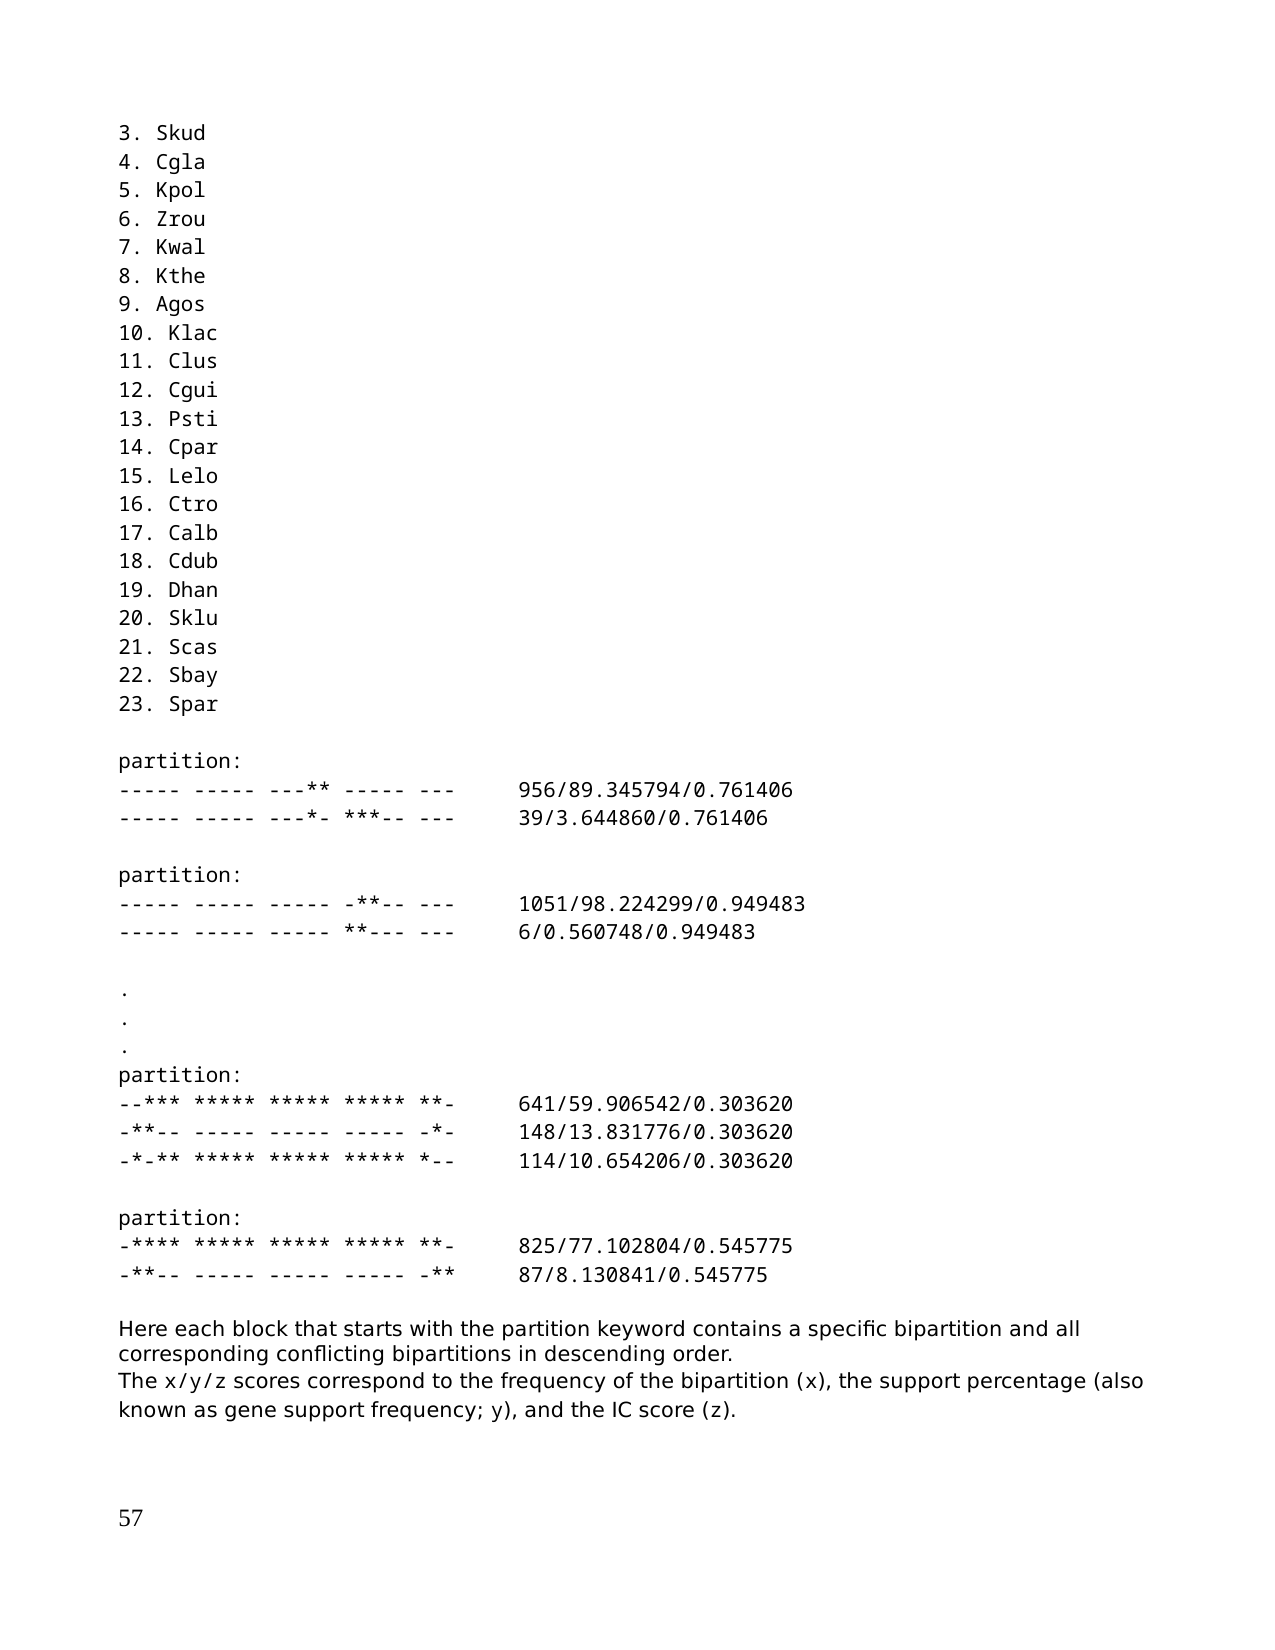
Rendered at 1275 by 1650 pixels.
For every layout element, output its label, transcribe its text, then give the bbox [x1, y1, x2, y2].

text 13. Psti [118, 403, 1157, 432]
text 12. Cgui [118, 375, 1157, 403]
text . [118, 1003, 1157, 1031]
text ----- ----- ---*- ***-- --- 39/3.644860/0.761406 [118, 803, 1157, 832]
text 11. Clus [118, 346, 1157, 375]
text 6. Zrou [118, 204, 1157, 232]
text ----- ----- ----- **--- --- 6/0.560748/0.949483 [118, 917, 1157, 946]
text --*** ***** ***** ***** **- 641/59.906542/0.303620 [118, 1088, 1157, 1117]
text 16. Ctro [118, 489, 1157, 518]
text -*-** ***** ***** ***** *-- 114/10.654206/0.303620 [118, 1146, 1157, 1174]
text . [118, 974, 1157, 1003]
text . [118, 1031, 1157, 1060]
text 10. Klac [118, 318, 1157, 346]
text partition: [118, 1060, 1157, 1088]
text 17. Calb [118, 518, 1157, 546]
text ----- ----- ----- -**-- --- 1051/98.224299/0.949483 [118, 889, 1157, 917]
text partition: [118, 746, 1157, 774]
text 20. Sklu [118, 603, 1157, 632]
text 9. Agos [118, 289, 1157, 318]
text -**-- ----- ----- ----- -*- 148/13.831776/0.303620 [118, 1117, 1157, 1146]
text -**-- ----- ----- ----- -** 87/8.130841/0.545775 [118, 1260, 1157, 1288]
text 7. Kwal [118, 232, 1157, 261]
text 4. Cgla [118, 147, 1157, 175]
text -**** ***** ***** ***** **- 825/77.102804/0.545775 [118, 1231, 1157, 1260]
text 18. Cdub [118, 546, 1157, 575]
text partition: [118, 1203, 1157, 1231]
text 23. Spar [118, 689, 1157, 717]
text ----- ----- ---** ----- --- 956/89.345794/0.761406 [118, 774, 1157, 803]
text 5. Kpol [118, 175, 1157, 204]
text 8. Kthe [118, 261, 1157, 289]
text 3. Skud [118, 118, 1157, 147]
text 14. Cpar [118, 432, 1157, 461]
text The x/y/z scores correspond to the frequency of the bipartition (x), the support percentage (also known as gene support frequency; y), and the IC score (z). [118, 1366, 1157, 1423]
text 15. Lelo [118, 461, 1157, 489]
text 21. Scas [118, 632, 1157, 660]
text Here each block that starts with the partition keyword contains a specific bipartition and all corresponding conflicting bipartitions in descending order. [118, 1317, 1157, 1366]
text partition: [118, 860, 1157, 889]
text 22. Sbay [118, 660, 1157, 689]
text 19. Dhan [118, 575, 1157, 603]
